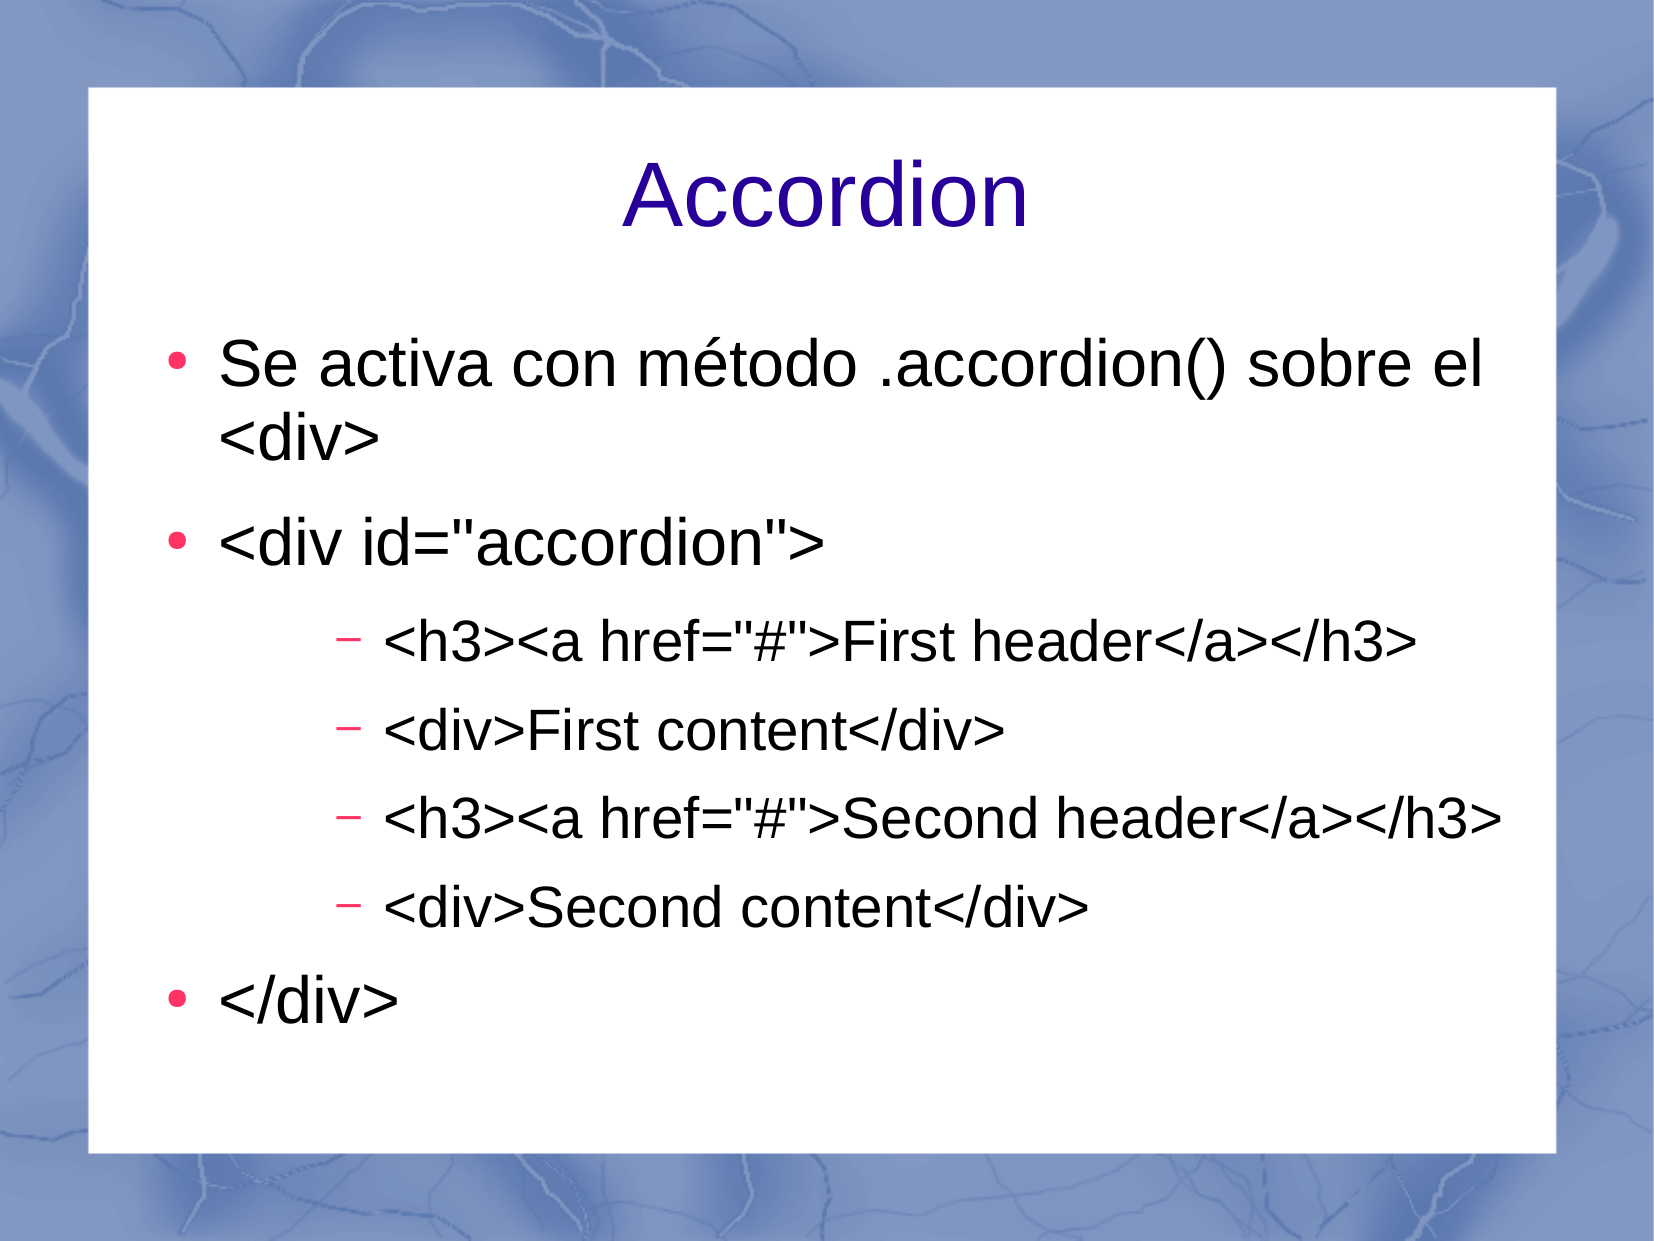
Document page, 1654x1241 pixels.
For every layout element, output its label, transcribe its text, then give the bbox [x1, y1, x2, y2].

picture [0, 0, 1654, 1241]
title Accordion [118, 90, 1536, 298]
list Se activa con método .accordion() sobre el <div> <div id="accordion"> <h3><a href="#">First header</a></h3> <div>First content</div> <h3><a href="#">Second header</a></h3> <div>Second content</div> </div> [147, 325, 1506, 1045]
